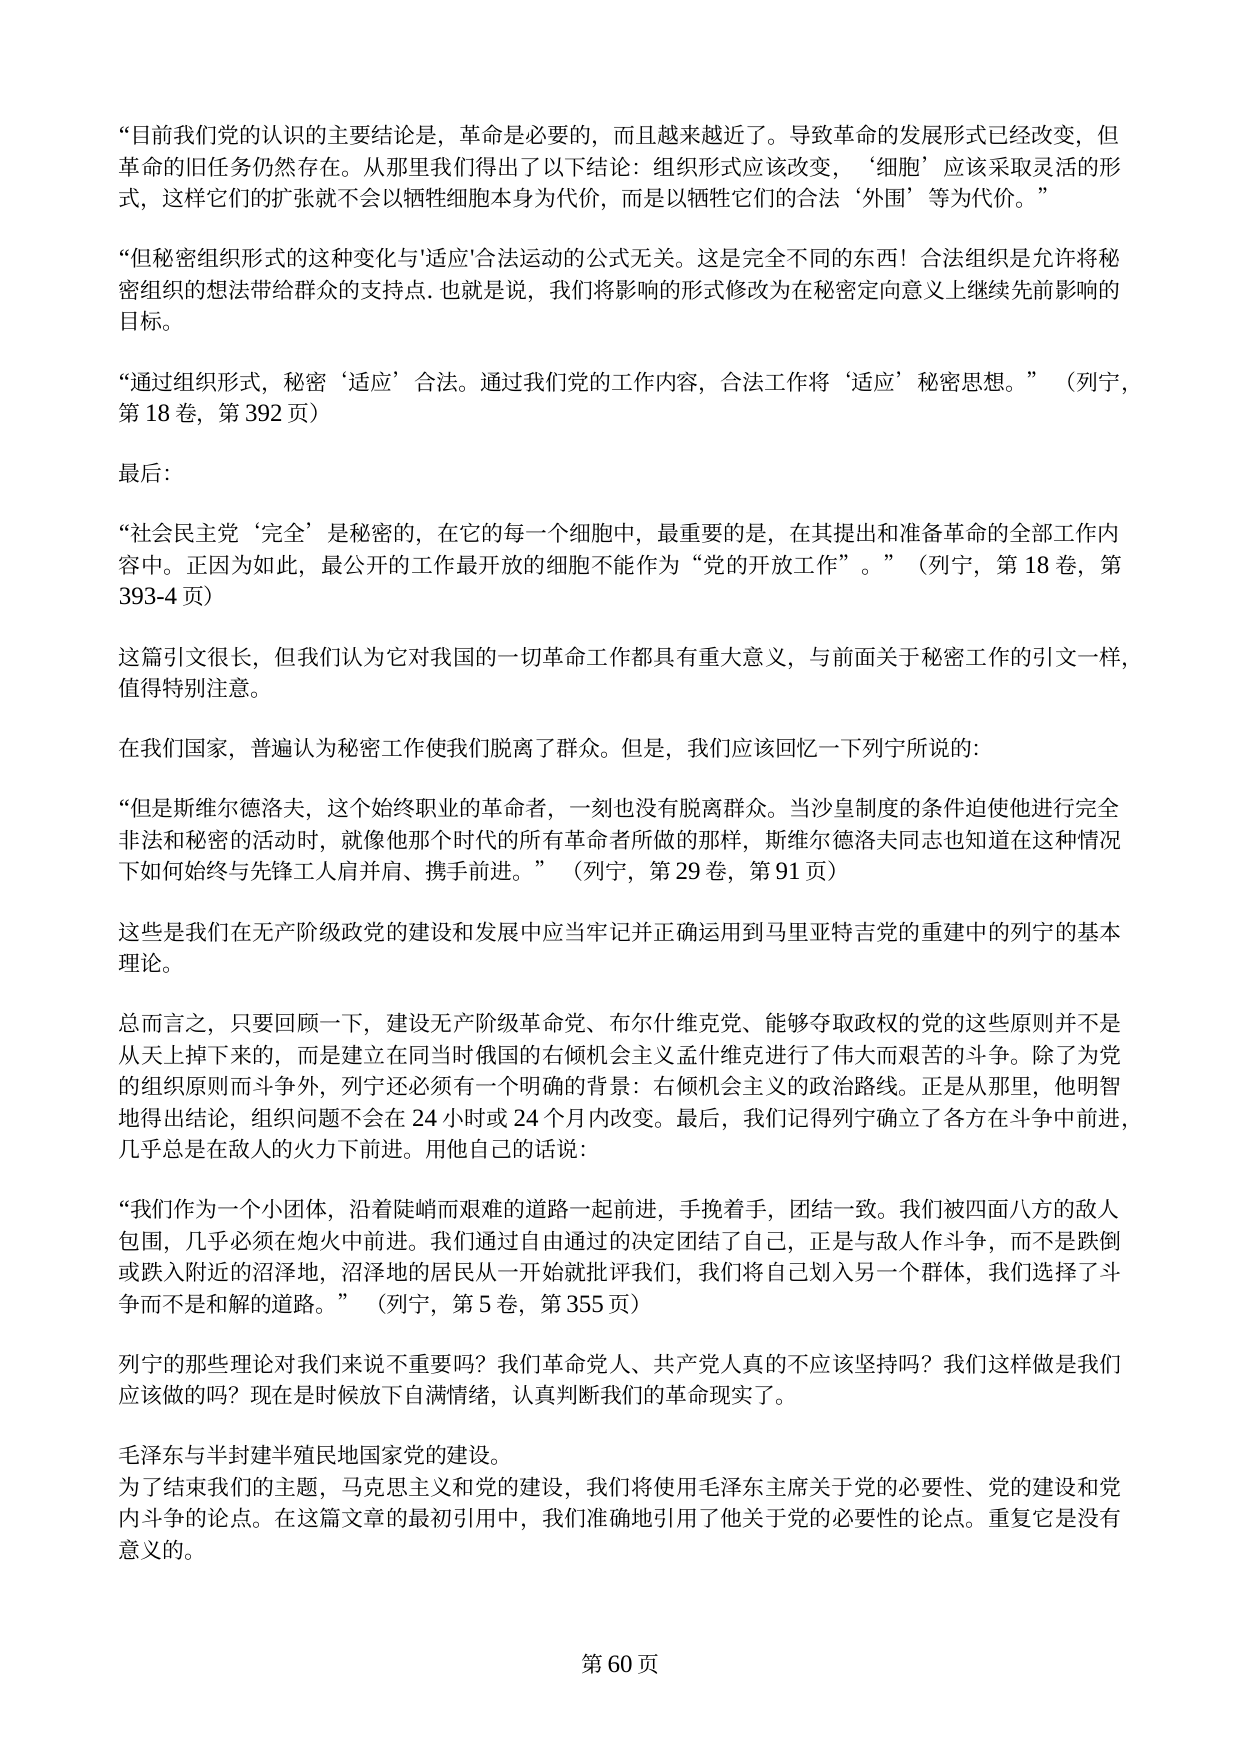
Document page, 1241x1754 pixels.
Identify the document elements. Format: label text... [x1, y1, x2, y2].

text “通过组织形式，秘密‘适应’合法。通过我们党的工作内容，合法工作将‘适应’秘密思想。” （列宁，第18卷，第392页） [118, 365, 1122, 428]
text 这些是我们在无产阶级政党的建设和发展中应当牢记并正确运用到马里亚特吉党的重建中的列宁的基本理论。 [118, 915, 1122, 978]
text 毛泽东与半封建半殖民地国家党的建设。 [118, 1439, 1122, 1470]
text 这篇引文很长，但我们认为它对我国的一切革命工作都具有重大意义，与前面关于秘密工作的引文一样，值得特别注意。 [118, 640, 1122, 703]
text “但是斯维尔德洛夫，这个始终职业的革命者，一刻也没有脱离群众。当沙皇制度的条件迫使他进行完全非法和秘密的活动时，就像他那个时代的所有革命者所做的那样，斯维尔德洛夫同志也知道在这种情况下如何始终与先锋工人肩并肩、携手前进。” （列宁，第29卷，第91页） [118, 792, 1122, 886]
text 在我们国家，普遍认为秘密工作使我们脱离了群众。但是，我们应该回忆一下列宁所说的： [118, 731, 1122, 763]
text 最后： [118, 456, 1122, 488]
text 总而言之，只要回顾一下，建设无产阶级革命党、布尔什维克党、能够夺取政权的党的这些原则并不是从天上掉下来的，而是建立在同当时俄国的右倾机会主义孟什维克进行了伟大而艰苦的斗争。除了为党的组织原则而斗争外，列宁还必须有一个明确的背景：右倾机会主义的政治路线。正是从那里，他明智地得出结论，组织问题不会在24小时或24个月内改变。最后，我们记得列宁确立了各方在斗争中前进，几乎总是在敌人的火力下前进。用他自己的话说： [118, 1006, 1122, 1164]
text 为了结束我们的主题，马克思主义和党的建设，我们将使用毛泽东主席关于党的必要性、党的建设和党内斗争的论点。在这篇文章的最初引用中，我们准确地引用了他关于党的必要性的论点。重复它是没有意义的。 [118, 1470, 1122, 1564]
text “社会民主党‘完全’是秘密的，在它的每一个细胞中，最重要的是，在其提出和准备革命的全部工作内容中。正因为如此，最公开的工作最开放的细胞不能作为“党的开放工作”。”（列宁，第18卷，第393-4页） [118, 517, 1122, 611]
text 列宁的那些理论对我们来说不重要吗？我们革命党人、共产党人真的不应该坚持吗？我们这样做是我们应该做的吗？现在是时候放下自满情绪，认真判断我们的革命现实了。 [118, 1347, 1122, 1410]
text “但秘密组织形式的这种变化与'适应'合法运动的公式无关。这是完全不同的东西！合法组织是允许将秘密组织的想法带给群众的支持点. 也就是说，我们将影响的形式修改为在秘密定向意义上继续先前影响的目标。 [118, 242, 1122, 336]
text “我们作为一个小团体，沿着陡峭而艰难的道路一起前进，手挽着手，团结一致。我们被四面八方的敌人包围，几乎必须在炮火中前进。我们通过自由通过的决定团结了自己，正是与敌人作斗争，而不是跌倒或跌入附近的沼泽地，沼泽地的居民从一开始就批评我们，我们将自己划入另一个群体，我们选择了斗争而不是和解的道路。” （列宁，第5卷，第355页） [118, 1192, 1122, 1318]
text “目前我们党的认识的主要结论是，革命是必要的，而且越来越近了。导致革命的发展形式已经改变，但革命的旧任务仍然存在。从那里我们得出了以下结论：组织形式应该改变，‘细胞’应该采取灵活的形式，这样它们的扩张就不会以牺牲细胞本身为代价，而是以牺牲它们的合法‘外围’等为代价。” [118, 118, 1122, 213]
